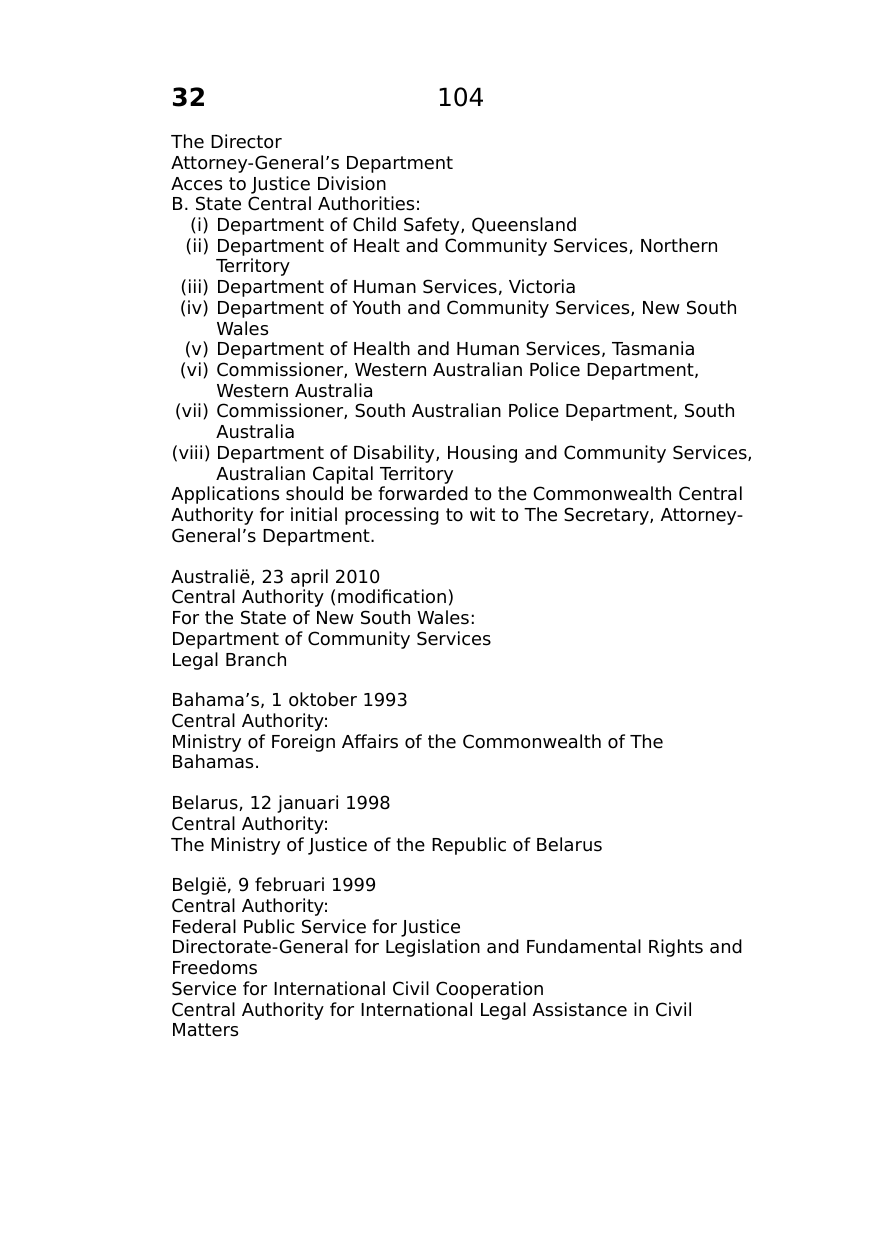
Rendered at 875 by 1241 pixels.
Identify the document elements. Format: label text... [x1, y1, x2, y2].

text Central Authority (modification) [171, 587, 756, 608]
text (iv) Department of Youth and Community Services, New South Wales [171, 298, 756, 339]
text For the State of New South Wales: [171, 608, 756, 629]
text (i) Department of Child Safety, Queensland [171, 215, 756, 236]
text Bahama’s, 1 oktober 1993 [171, 690, 756, 711]
text Ministry of Foreign Affairs of the Commonwealth of The Bahamas. [171, 732, 756, 773]
text Applications should be forwarded to the Commonwealth Central Authority for initial processing to wit to The Secretary, Attorney-General’s Department. [171, 484, 756, 546]
text The Director [171, 132, 756, 153]
text Central Authority for International Legal Assistance in Civil Matters [171, 999, 756, 1041]
text Australië, 23 april 2010 [171, 566, 756, 587]
text Attorney-General’s Department [171, 153, 756, 173]
text Belarus, 12 januari 1998 [171, 793, 756, 814]
text Directorate-General for Legislation and Fundamental Rights and Freedoms [171, 937, 756, 979]
text Acces to Justice Division [171, 173, 756, 194]
text (vi) Commissioner, Western Australian Police Department, Western Australia [171, 360, 756, 401]
text Legal Branch [171, 649, 756, 670]
text Central Authority: [171, 814, 756, 834]
text Federal Public Service for Justice [171, 917, 756, 937]
text (vii) Commissioner, South Australian Police Department, South Australia [171, 401, 756, 443]
text The Ministry of Justice of the Republic of Belarus [171, 834, 756, 855]
text (ii) Department of Healt and Community Services, Northern Territory [171, 236, 756, 277]
text (v) Department of Health and Human Services, Tasmania [171, 339, 756, 360]
text (viii) Department of Disability, Housing and Community Services, Australian Capital Territory [171, 443, 756, 484]
text Central Authority: [171, 711, 756, 732]
text (iii) Department of Human Services, Victoria [171, 277, 756, 298]
text Department of Community Services [171, 629, 756, 649]
text Service for International Civil Cooperation [171, 979, 756, 999]
text Central Authority: [171, 896, 756, 917]
text België, 9 februari 1999 [171, 875, 756, 896]
text B. State Central Authorities: [171, 194, 756, 215]
